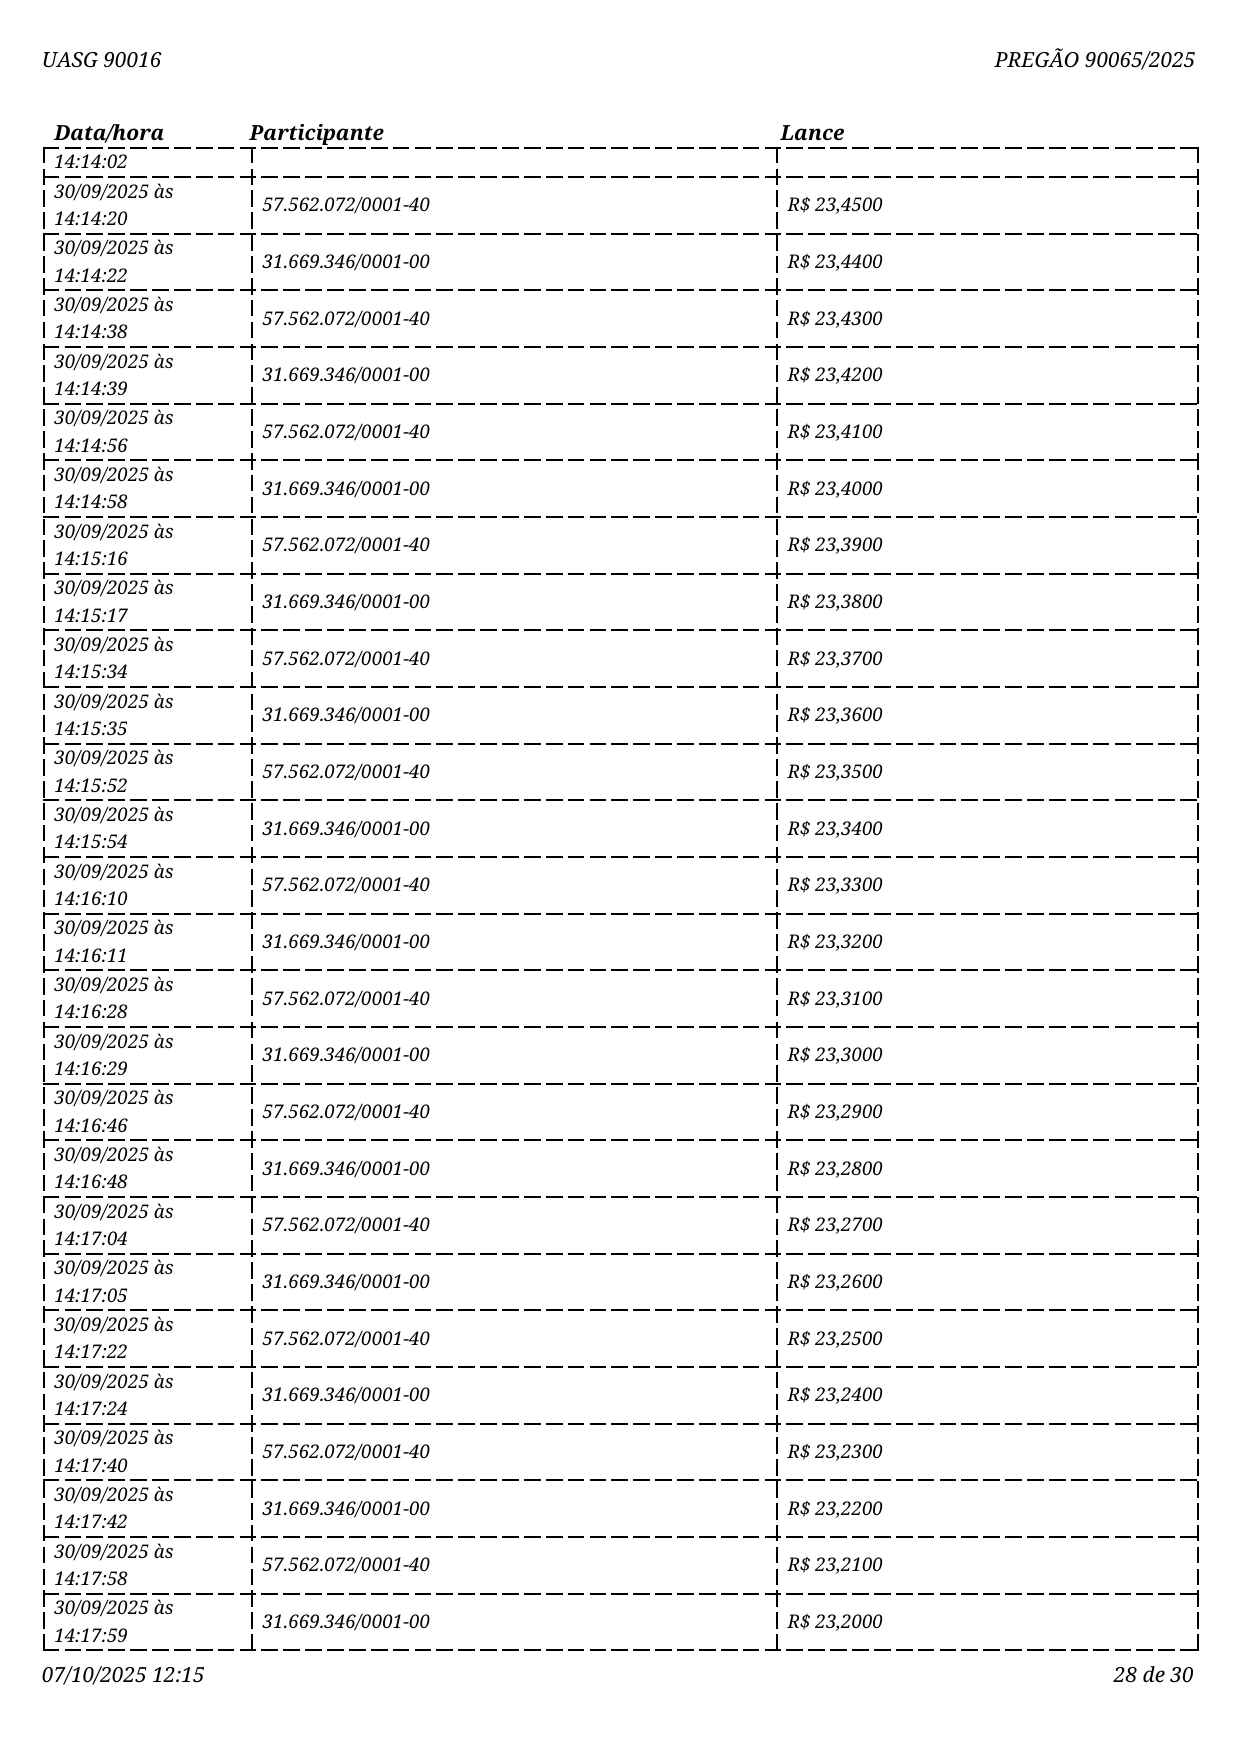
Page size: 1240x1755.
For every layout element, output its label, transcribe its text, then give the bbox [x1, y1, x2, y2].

table_cell 31.669.346/0001-00 [252, 233, 777, 289]
table_cell R$ 23,2400 [777, 1366, 1198, 1423]
table_cell R$ 23,2700 [777, 1196, 1198, 1253]
table_cell 30/09/2025 às 14:14:56 [44, 403, 252, 459]
table_cell R$ 23,4100 [777, 403, 1198, 459]
table_cell 30/09/2025 às 14:15:35 [44, 686, 252, 743]
table_cell 31.669.346/0001-00 [252, 686, 777, 743]
table_cell 31.669.346/0001-00 [252, 1593, 777, 1649]
table_cell 30/09/2025 às 14:17:40 [44, 1423, 252, 1479]
table_cell R$ 23,4200 [777, 346, 1198, 403]
table_cell 30/09/2025 às 14:15:34 [44, 629, 252, 686]
table_cell R$ 23,2900 [777, 1083, 1198, 1139]
table_cell 31.669.346/0001-00 [252, 459, 777, 516]
table_cell 57.562.072/0001-40 [252, 1536, 777, 1593]
table_cell 31.669.346/0001-00 [252, 346, 777, 403]
table_cell R$ 23,3700 [777, 629, 1198, 686]
table_cell R$ 23,4300 [777, 289, 1198, 346]
table_cell 30/09/2025 às 14:17:04 [44, 1196, 252, 1253]
table_cell R$ 23,3900 [777, 516, 1198, 573]
table_cell 31.669.346/0001-00 [252, 573, 777, 629]
table_cell 30/09/2025 às 14:16:46 [44, 1083, 252, 1139]
table_cell R$ 23,3800 [777, 573, 1198, 629]
table_cell 57.562.072/0001-40 [252, 289, 777, 346]
table_cell 31.669.346/0001-00 [252, 1366, 777, 1423]
table_cell R$ 23,2800 [777, 1139, 1198, 1196]
table_cell 57.562.072/0001-40 [252, 743, 777, 799]
table_cell 31.669.346/0001-00 [252, 799, 777, 856]
table_cell R$ 23,2600 [777, 1253, 1198, 1309]
table_cell 30/09/2025 às 14:14:22 [44, 233, 252, 289]
table_cell 30/09/2025 às 14:17:59 [44, 1593, 252, 1649]
table_cell 30/09/2025 às 14:14:39 [44, 346, 252, 403]
table_cell 57.562.072/0001-40 [252, 1423, 777, 1479]
table_cell 30/09/2025 às 14:14:38 [44, 289, 252, 346]
table_cell R$ 23,4000 [777, 459, 1198, 516]
table_cell 57.562.072/0001-40 [252, 629, 777, 686]
table_cell R$ 23,4500 [777, 176, 1198, 233]
table_cell 57.562.072/0001-40 [252, 403, 777, 459]
table_cell 30/09/2025 às 14:16:10 [44, 856, 252, 913]
table_cell 31.669.346/0001-00 [252, 1139, 777, 1196]
table_cell R$ 23,3200 [777, 913, 1198, 969]
table_cell R$ 23,2100 [777, 1536, 1198, 1593]
table_cell 30/09/2025 às 14:17:24 [44, 1366, 252, 1423]
table_cell R$ 23,2300 [777, 1423, 1198, 1479]
table_cell R$ 23,2000 [777, 1593, 1198, 1649]
table_cell 57.562.072/0001-40 [252, 969, 777, 1026]
table_cell 30/09/2025 às 14:16:48 [44, 1139, 252, 1196]
table_cell R$ 23,3500 [777, 743, 1198, 799]
table_cell 30/09/2025 às 14:17:58 [44, 1536, 252, 1593]
table_cell R$ 23,3100 [777, 969, 1198, 1026]
table_cell R$ 23,2500 [777, 1309, 1198, 1366]
table_cell R$ 23,2200 [777, 1479, 1198, 1536]
table_cell 57.562.072/0001-40 [252, 516, 777, 573]
table_cell 30/09/2025 às 14:16:11 [44, 913, 252, 969]
table_cell 30/09/2025 às 14:16:29 [44, 1026, 252, 1083]
table_cell 30/09/2025 às 14:15:54 [44, 799, 252, 856]
table_cell R$ 23,3300 [777, 856, 1198, 913]
table_cell 30/09/2025 às 14:14:20 [44, 176, 252, 233]
table_cell 30/09/2025 às 14:17:42 [44, 1479, 252, 1536]
table_cell 30/09/2025 às 14:17:22 [44, 1309, 252, 1366]
table_cell 30/09/2025 às 14:14:58 [44, 459, 252, 516]
table_cell [777, 147, 1198, 176]
table_cell 57.562.072/0001-40 [252, 856, 777, 913]
table_cell [252, 147, 777, 176]
table_cell 14:14:02 [44, 147, 252, 176]
table_cell 57.562.072/0001-40 [252, 1196, 777, 1253]
table_cell 57.562.072/0001-40 [252, 1309, 777, 1366]
table_cell 31.669.346/0001-00 [252, 1026, 777, 1083]
table_cell 31.669.346/0001-00 [252, 1253, 777, 1309]
table_cell R$ 23,3400 [777, 799, 1198, 856]
table_cell 31.669.346/0001-00 [252, 913, 777, 969]
table_cell R$ 23,3600 [777, 686, 1198, 743]
table_cell 30/09/2025 às 14:15:17 [44, 573, 252, 629]
table_cell 30/09/2025 às 14:15:52 [44, 743, 252, 799]
table_cell 30/09/2025 às 14:15:16 [44, 516, 252, 573]
table_cell 30/09/2025 às 14:16:28 [44, 969, 252, 1026]
table_cell R$ 23,4400 [777, 233, 1198, 289]
table_cell 57.562.072/0001-40 [252, 1083, 777, 1139]
table_cell R$ 23,3000 [777, 1026, 1198, 1083]
table_cell 31.669.346/0001-00 [252, 1479, 777, 1536]
table_cell 30/09/2025 às 14:17:05 [44, 1253, 252, 1309]
table_cell 57.562.072/0001-40 [252, 176, 777, 233]
